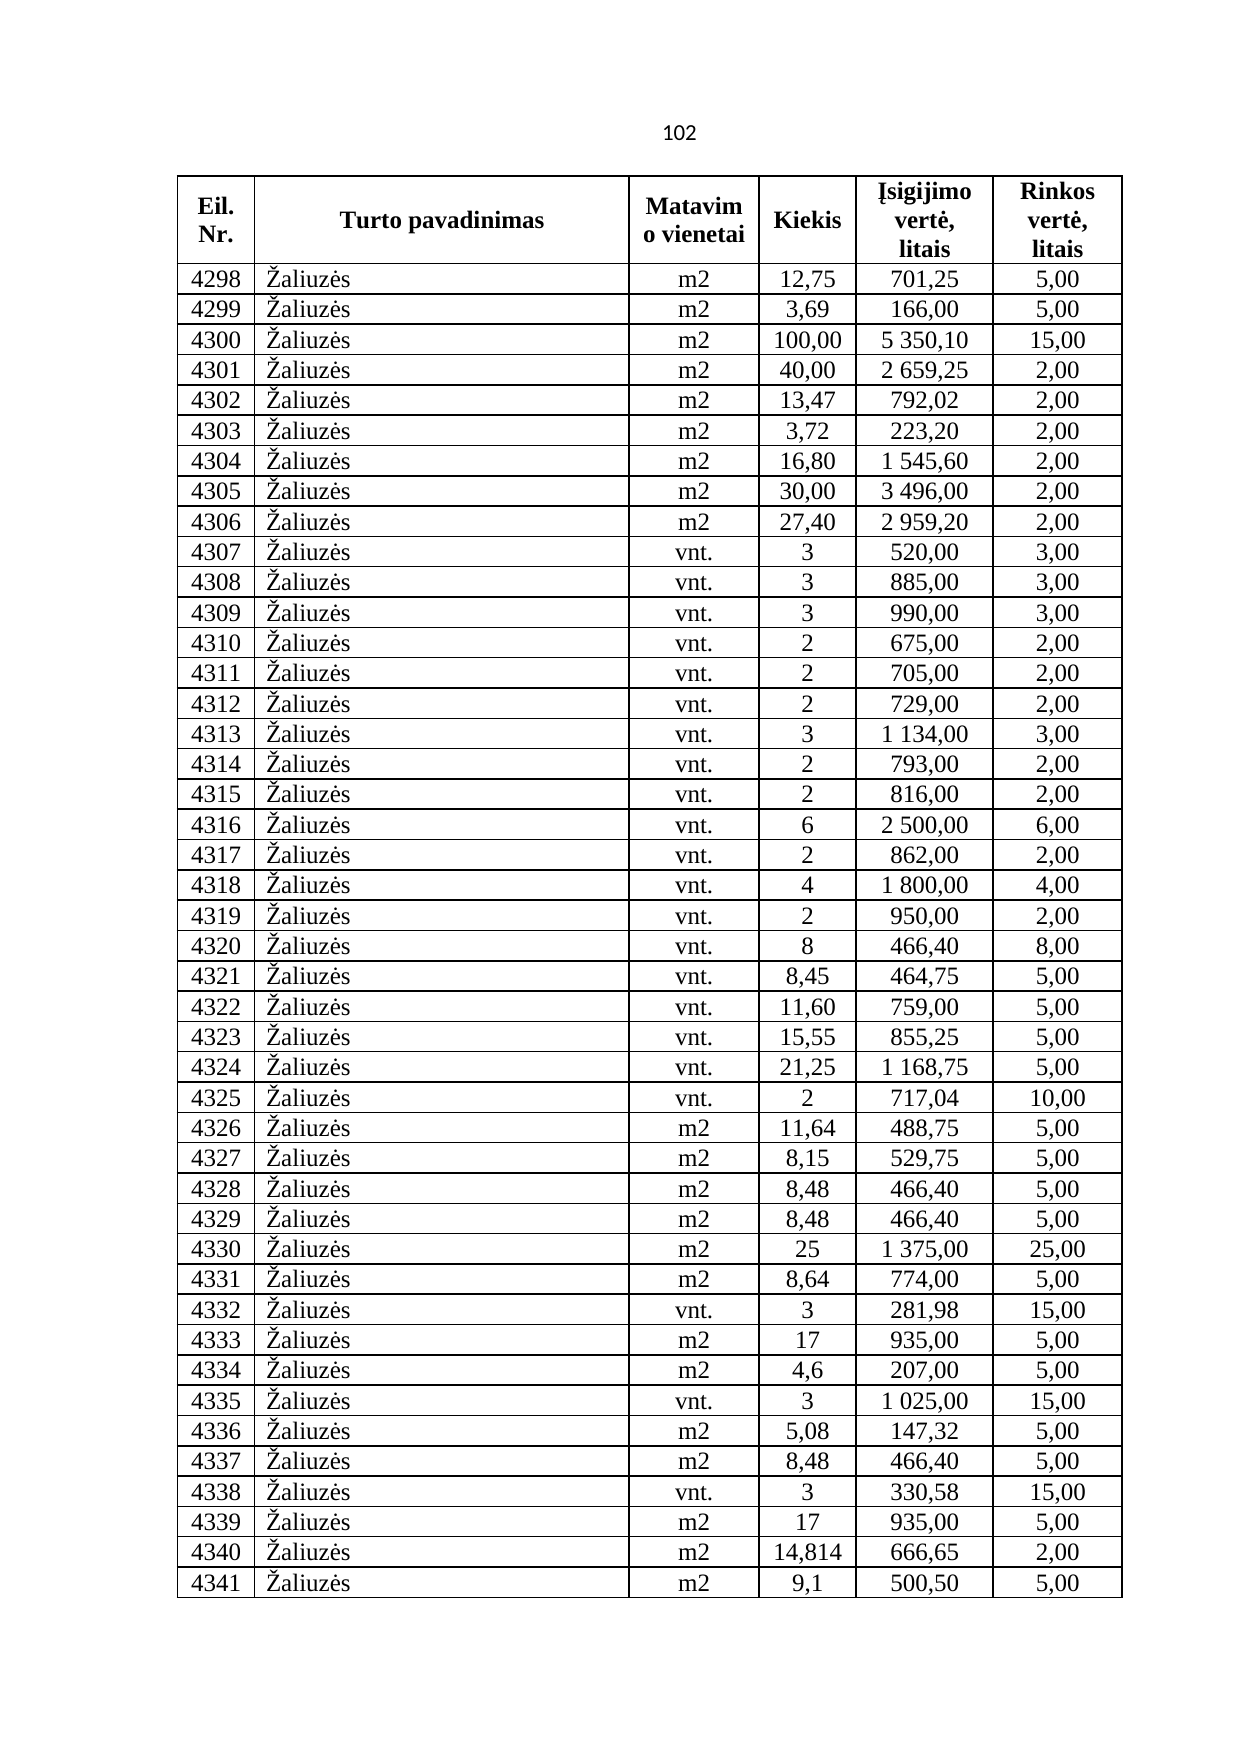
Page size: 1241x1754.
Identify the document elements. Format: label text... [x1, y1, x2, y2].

table_header Įsigijimo vertė, litais [857, 177, 992, 263]
table_header Rinkos vertė, litais [994, 177, 1121, 263]
table_header Kiekis [760, 177, 855, 263]
table_header Turto pavadinimas [255, 177, 628, 263]
table_header Matavimo vienetai [630, 177, 758, 263]
table_header Eil. Nr. [178, 177, 254, 263]
